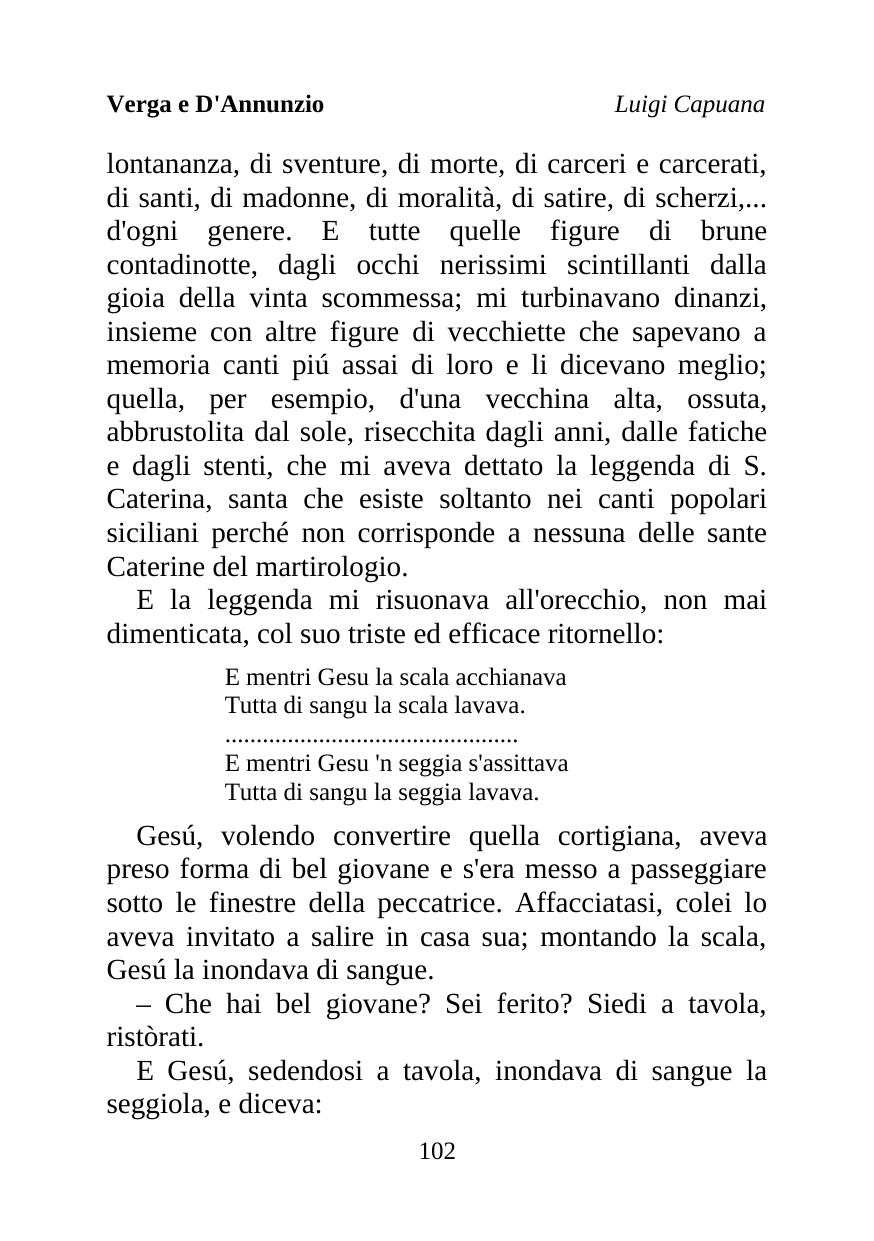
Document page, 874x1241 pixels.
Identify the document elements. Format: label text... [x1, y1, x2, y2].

text Gesú, volendo convertire quella cortigiana, aveva preso forma di bel giovane e s'era messo a passeggiare sotto le finestre della peccatrice. Affacciatasi, colei lo aveva invitato a salire in casa sua; montando la scala, Gesú la inondava di sangue. [106, 818, 768, 986]
text lontananza, di sventure, di morte, di carceri e carcerati, di santi, di madonne, di moralità, di satire, di scherzi,... d'ogni genere. E tutte quelle figure di brune contadinotte, dagli occhi nerissimi scintillanti dalla gioia della vinta scommessa; mi turbinavano dinanzi, insieme con altre figure di vecchiette che sapevano a memoria canti piú assai di loro e li dicevano meglio; quella, per esempio, d'una vecchina alta, ossuta, abbrustolita dal sole, risecchita dagli anni, dalle fatiche e dagli stenti, che mi aveva dettato la leggenda di S. Caterina, santa che esiste soltanto nei canti popolari siciliani perché non corrisponde a nessuna delle sante Caterine del martirologio. [106, 146, 768, 582]
text – Che hai bel giovane? Sei ferito? Siedi a tavola, ristòrati. [106, 986, 768, 1053]
text E la leggenda mi risuonava all'orecchio, non mai dimenticata, col suo triste ed efficace ritornello: [106, 582, 768, 649]
text E Gesú, sedendosi a tavola, inondava di sangue la seggiola, e diceva: [106, 1053, 768, 1120]
text E mentri Gesu la scala acchianava Tutta di sangu la scala lavava. ............................................... E mentri Gesu 'n seggia s'assittava Tutta di sangu la seggia lavava. [224, 662, 768, 806]
